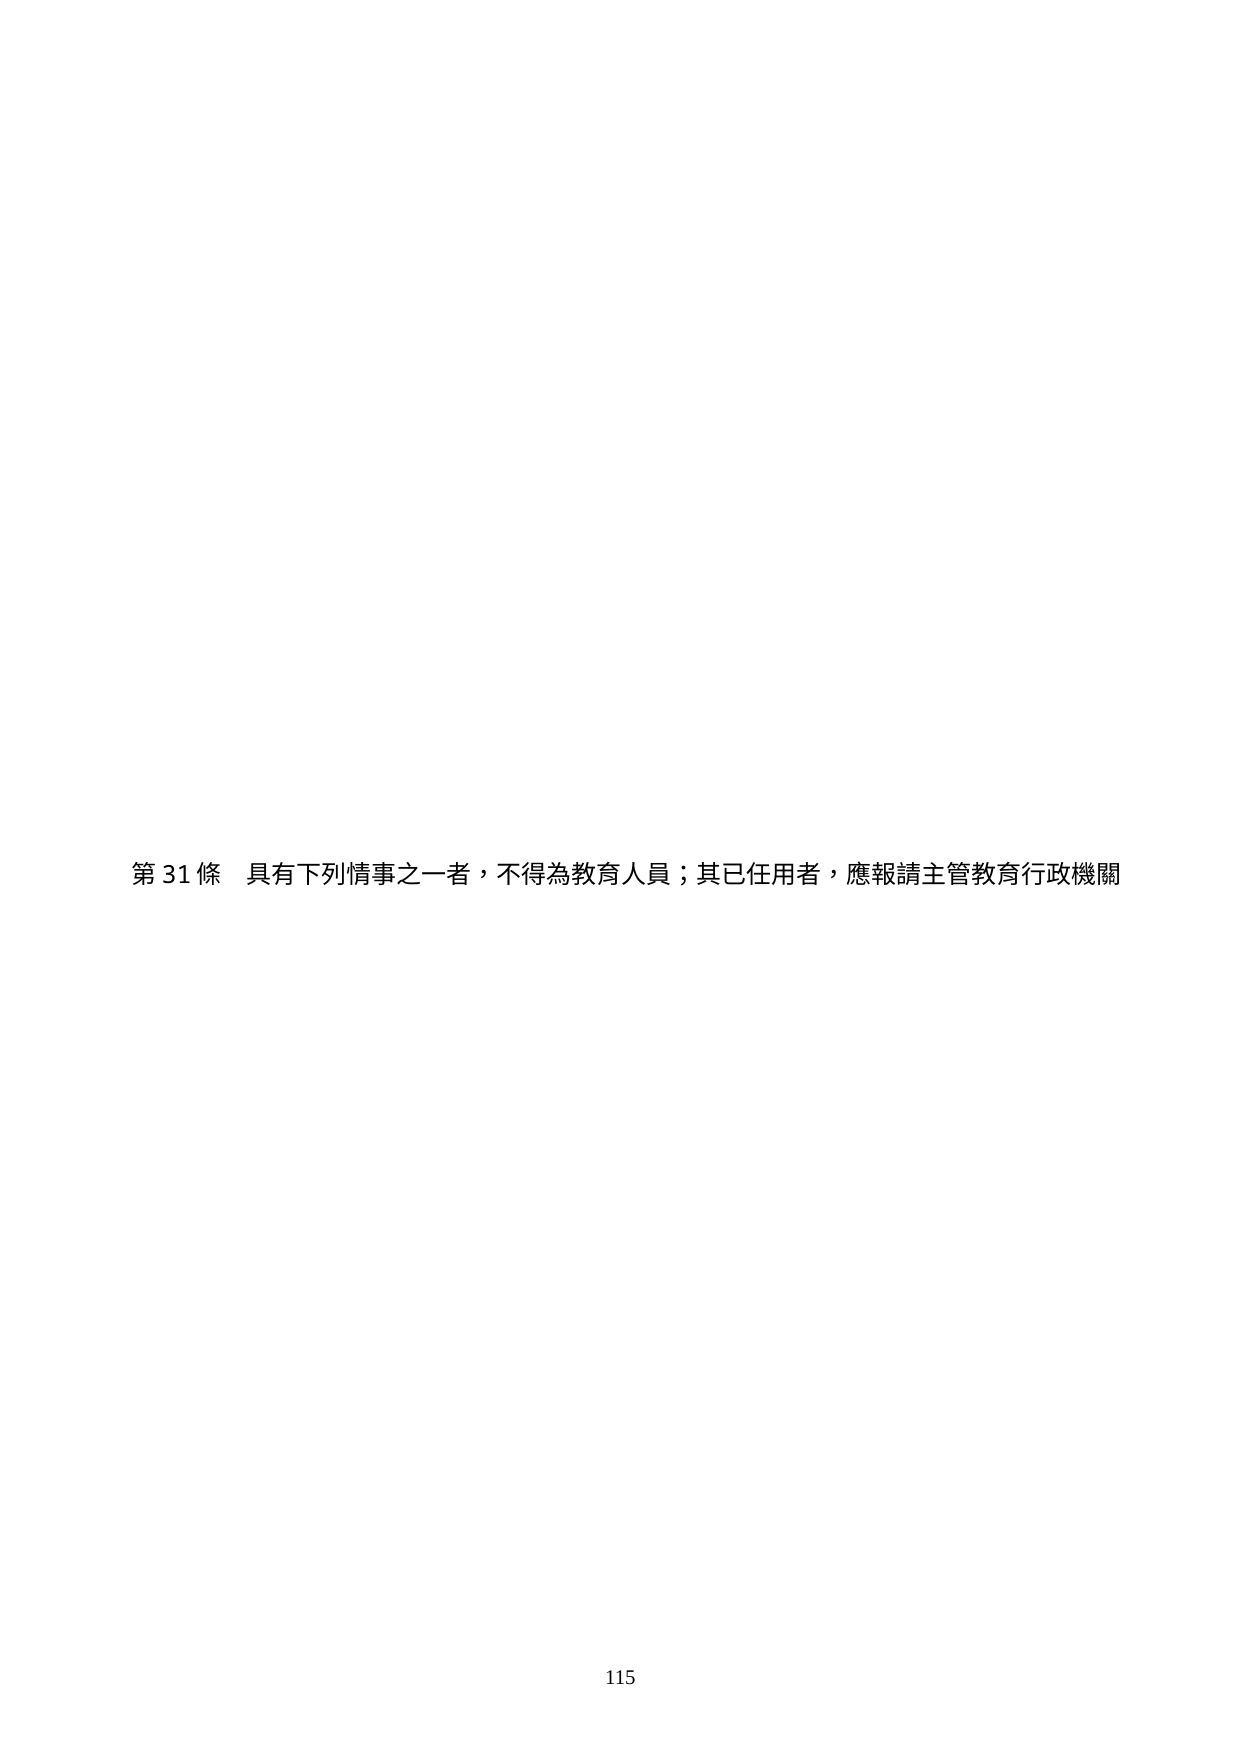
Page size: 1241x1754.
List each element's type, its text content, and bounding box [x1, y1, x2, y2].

text 第31條 具有下列情事之一者，不得為教育人員；其已任用者，應報請主管教育行政機關 [131, 831, 1134, 893]
